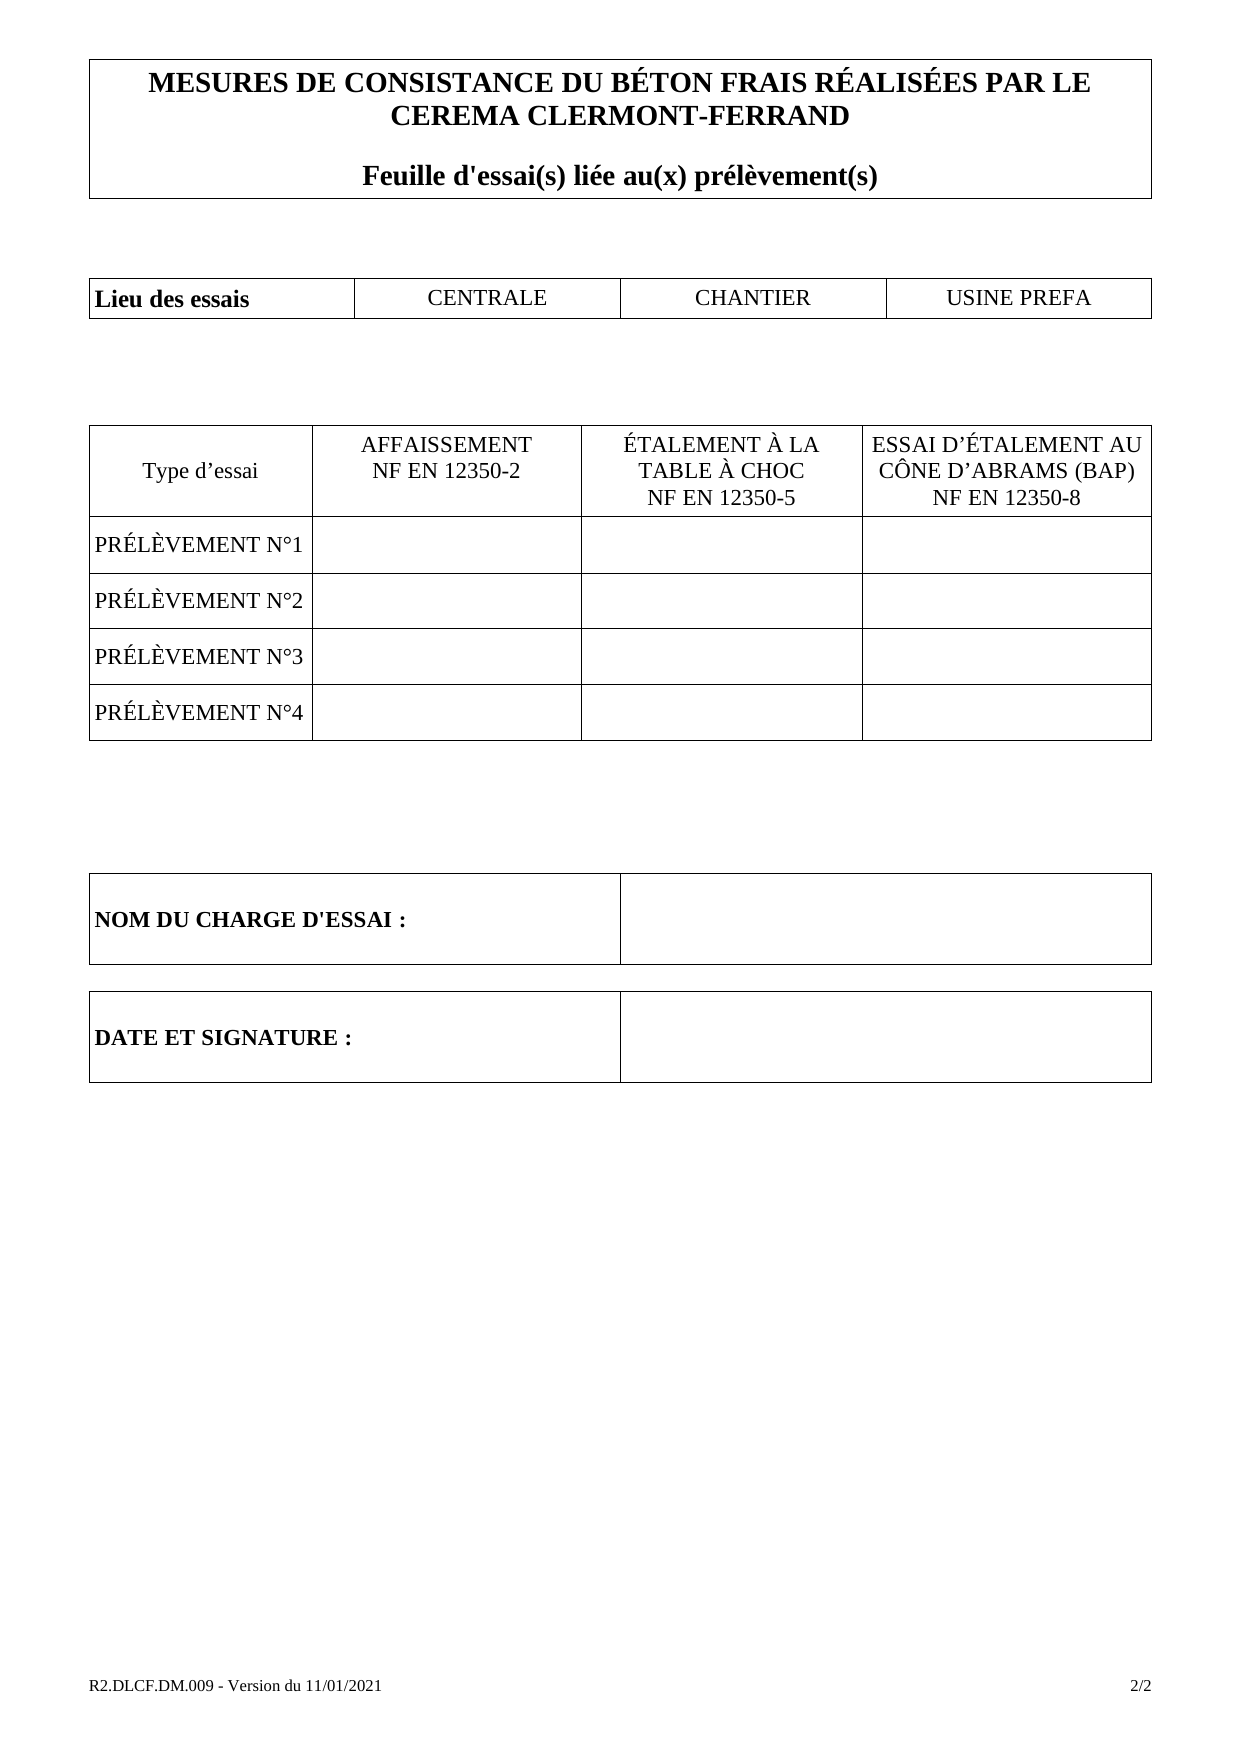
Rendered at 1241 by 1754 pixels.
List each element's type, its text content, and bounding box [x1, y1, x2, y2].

table_cell [313, 629, 581, 684]
table_header mesures de consistance du béton frais réalisées par le cerema Clermont-Ferrand Feuille d'essai(s) liée au(x) prélèvement(s) [90, 60, 1151, 198]
table_cell Prélèvement n°1 [90, 517, 312, 573]
table_header NOM DU CHARGE D'ESSAI : [90, 874, 620, 964]
table_header AFFAISSEMENT NF EN 12350-2 [313, 426, 581, 516]
table_header CHANTIER [621, 279, 886, 318]
table_cell [582, 574, 862, 628]
table_header éTALEMENT à la table à choc NF EN 12350-5 [582, 426, 862, 516]
table_header [621, 992, 1151, 1082]
table_cell [863, 685, 1151, 740]
table_cell [313, 517, 581, 573]
table_header [621, 874, 1151, 964]
table_cell Prélèvement n°3 [90, 629, 312, 684]
table_cell [582, 629, 862, 684]
table_header Lieu des essais [90, 279, 354, 318]
table_cell [863, 517, 1151, 573]
table_cell [313, 685, 581, 740]
table_header DATE ET SIGNATURE : [90, 992, 620, 1082]
table_cell [582, 685, 862, 740]
table_cell Prélèvement n°2 [90, 574, 312, 628]
table_header Essai d’étalement au cône d’abrams (bap) nf en 12350-8 [863, 426, 1151, 516]
table_header USINE PREFA [887, 279, 1151, 318]
table_cell [863, 574, 1151, 628]
table_cell [863, 629, 1151, 684]
table_header CENTRALE [355, 279, 620, 318]
table_cell [313, 574, 581, 628]
table_header Type d’essai [90, 426, 312, 516]
table_cell [582, 517, 862, 573]
table_cell Prélèvement n°4 [90, 685, 312, 740]
